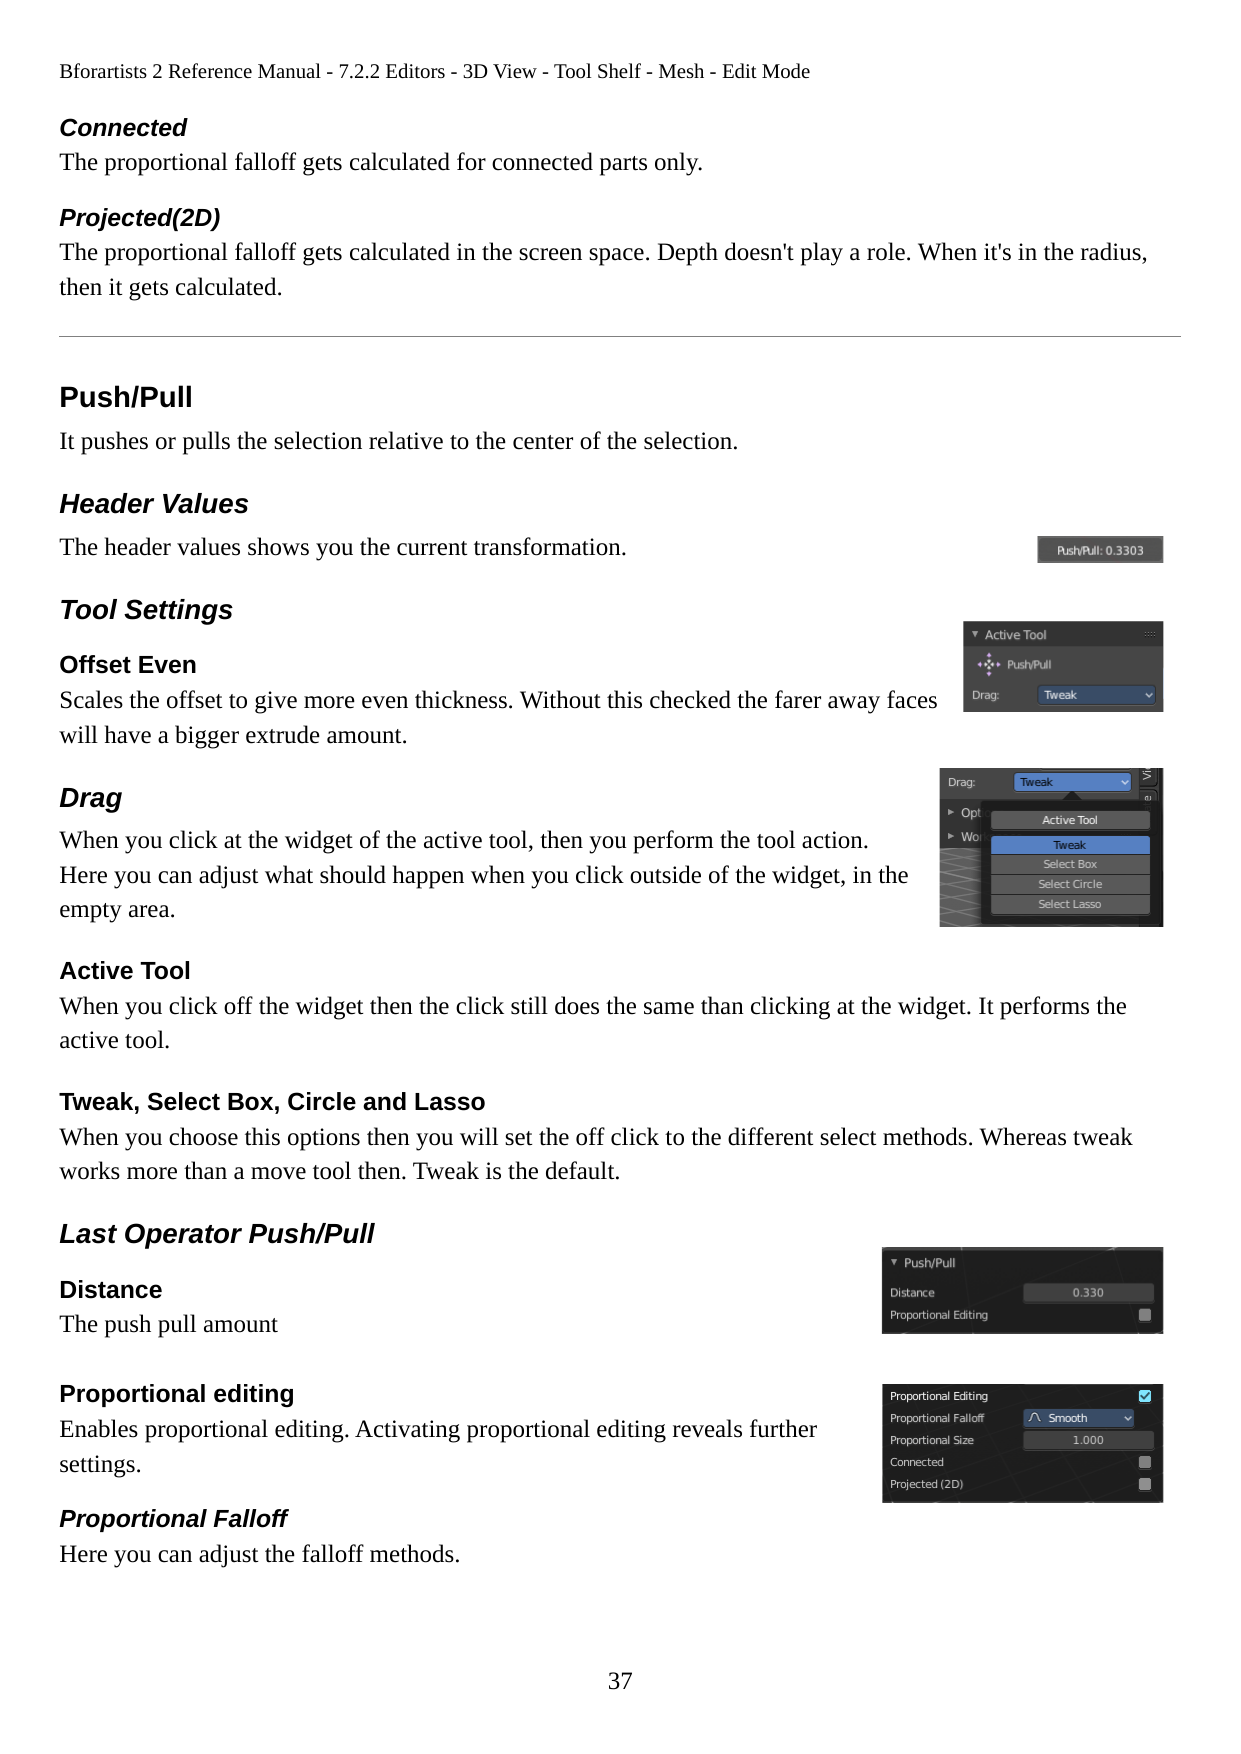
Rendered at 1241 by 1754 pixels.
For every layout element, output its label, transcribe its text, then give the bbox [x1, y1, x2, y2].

text It pushes or pulls the selection relative to the center of the selection. [59, 426, 1181, 455]
subtitle Tool Settings [59, 593, 1181, 625]
subtitle Header Values [59, 488, 1181, 519]
subtitle [1164, 781, 1181, 813]
subtitle [1164, 1275, 1181, 1303]
text When you choose this options then you will set the off click to the different select methods. Whereas tweak works more than a move tool then. Tweak is the default. [59, 1122, 1181, 1185]
picture [939, 768, 1164, 927]
subtitle Distance [59, 1275, 881, 1303]
picture [881, 1247, 1164, 1334]
subtitle Push/Pull [59, 380, 1181, 413]
picture [963, 621, 1164, 712]
subtitle Proportional Falloff [59, 1504, 1181, 1533]
subtitle Active Tool [59, 956, 1181, 985]
subtitle Connected [59, 113, 1181, 141]
text Here you can adjust the falloff methods. [59, 1539, 1181, 1568]
text Scales the offset to give more even thickness. Without this checked the farer away faces will have a bigger extrude amount. [59, 685, 1181, 748]
subtitle Offset Even [59, 650, 963, 679]
text The push pull amount [59, 1309, 1181, 1338]
picture [882, 1384, 1164, 1503]
subtitle Drag [59, 781, 939, 813]
subtitle [1164, 650, 1181, 679]
text The proportional falloff gets calculated in the screen space. Depth doesn't play a role. When it's in the radius, then it gets calculated. [59, 237, 1181, 301]
text The proportional falloff gets calculated for connected parts only. [59, 147, 1181, 176]
subtitle Last Operator Push/Pull [59, 1218, 1181, 1250]
text When you click off the widget then the click still does the same than clicking at the widget. It performs the active tool. [59, 991, 1181, 1054]
subtitle Projected(2D) [59, 203, 1181, 231]
text The header values shows you the current transformation. [59, 532, 1181, 561]
subtitle Tweak, Select Box, Circle and Lasso [59, 1087, 1181, 1116]
text Enables proportional editing. Activating proportional editing reveals further settings. [59, 1414, 882, 1477]
text When you click at the widget of the active tool, then you perform the tool action. Here you can adjust what should happen when you click outside of the widget, in the empty area. [59, 826, 939, 923]
subtitle Proportional editing [59, 1379, 1181, 1408]
picture [1037, 536, 1164, 563]
